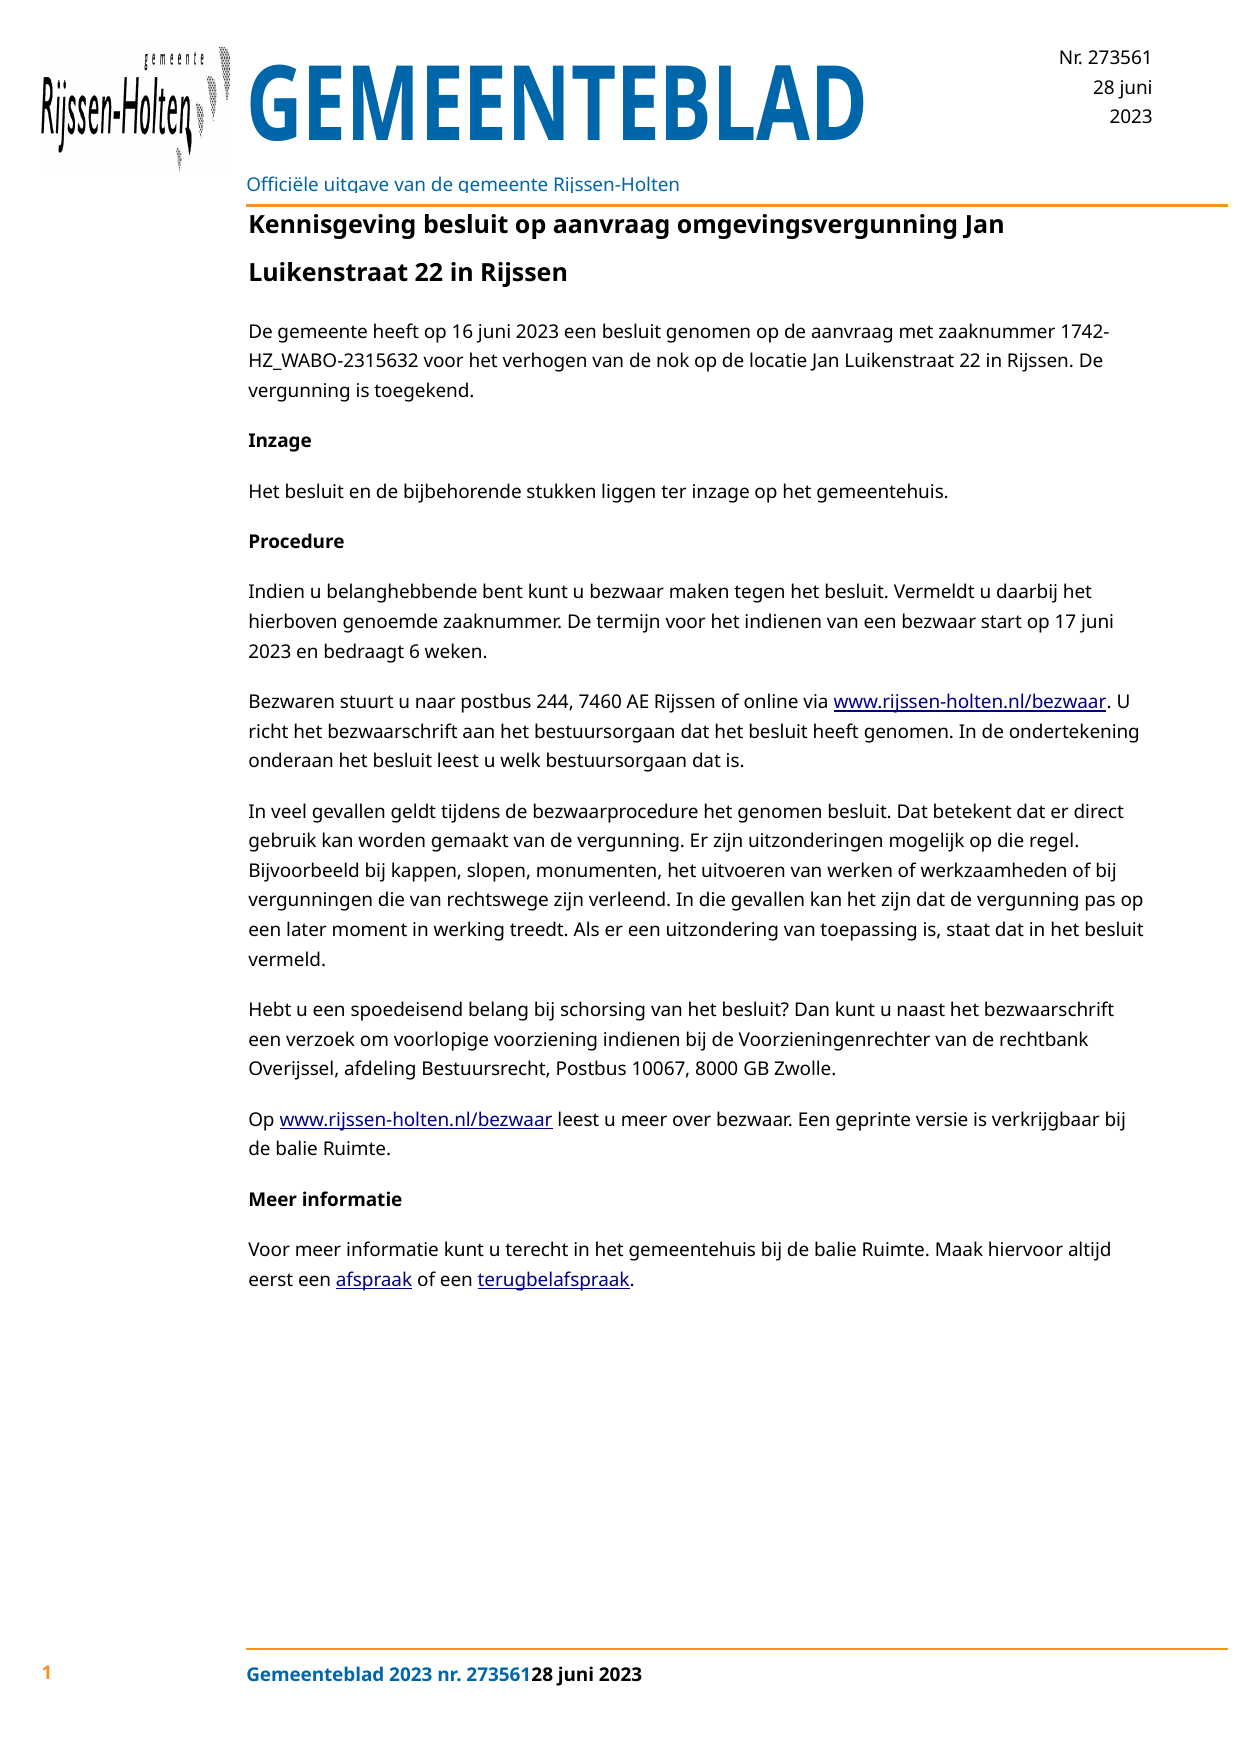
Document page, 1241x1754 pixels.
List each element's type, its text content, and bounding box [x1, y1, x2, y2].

text Indien u belanghebbende bent kunt u bezwaar maken tegen het besluit. Vermeldt u daarbij het hierboven genoemde zaaknummer. De termijn voor het indienen van een bezwaar start op 17 juni 2023 en bedraagt 6 weken. [248, 579, 1152, 664]
text Kennisgeving besluit op aanvraag omgevingsvergunning Jan Luikenstraat 22 in Rijssen [248, 207, 1152, 288]
text Het besluit en de bijbehorende stukken liggen ter inzage op het gemeentehuis. [248, 478, 1152, 504]
text Inzage [248, 427, 1152, 453]
text Hebt u een spoedeisend belang bij schorsing van het besluit? Dan kunt u naast het bezwaarschrift een verzoek om voorlopige voorziening indienen bij de Voorzieningenrechter van de rechtbank Overijssel, afdeling Bestuursrecht, Postbus 10067, 8000 GB Zwolle. [248, 996, 1152, 1081]
text In veel gevallen geldt tijdens de bezwaarprocedure het genomen besluit. Dat betekent dat er direct gebruik kan worden gemaakt van de vergunning. Er zijn uitzonderingen mogelijk op die regel. Bijvoorbeeld bij kappen, slopen, monumenten, het uitvoeren van werken of werkzaamheden of bij vergunningen die van rechtswege zijn verleend. In die gevallen kan het zijn dat de vergunning pas op een later moment in werking treedt. Als er een uitzondering van toepassing is, staat dat in het besluit vermeld. [248, 798, 1152, 972]
picture [41, 47, 231, 172]
text Bezwaren stuurt u naar postbus 244, 7460 AE Rijssen of online via www.rijssen-holten.nl/bezwaar. U richt het bezwaarschrift aan het bestuursorgaan dat het besluit heeft genomen. In de ondertekening onderaan het besluit leest u welk bestuursorgaan dat is. [248, 688, 1152, 773]
text Procedure [248, 528, 1152, 554]
text De gemeente heeft op 16 juni 2023 een besluit genomen op de aanvraag met zaaknummer 1742-HZ_WABO-2315632 voor het verhogen van de nok op de locatie Jan Luikenstraat 22 in Rijssen. De vergunning is toegekend. [248, 318, 1152, 403]
text Voor meer informatie kunt u terecht in het gemeentehuis bij de balie Ruimte. Maak hiervoor altijd eerst een afspraak of een terugbelafspraak. [248, 1236, 1152, 1292]
text Op www.rijssen-holten.nl/bezwaar leest u meer over bezwaar. Een geprinte versie is verkrijgbaar bij de balie Ruimte. [248, 1106, 1152, 1161]
text Meer informatie [248, 1186, 1152, 1212]
